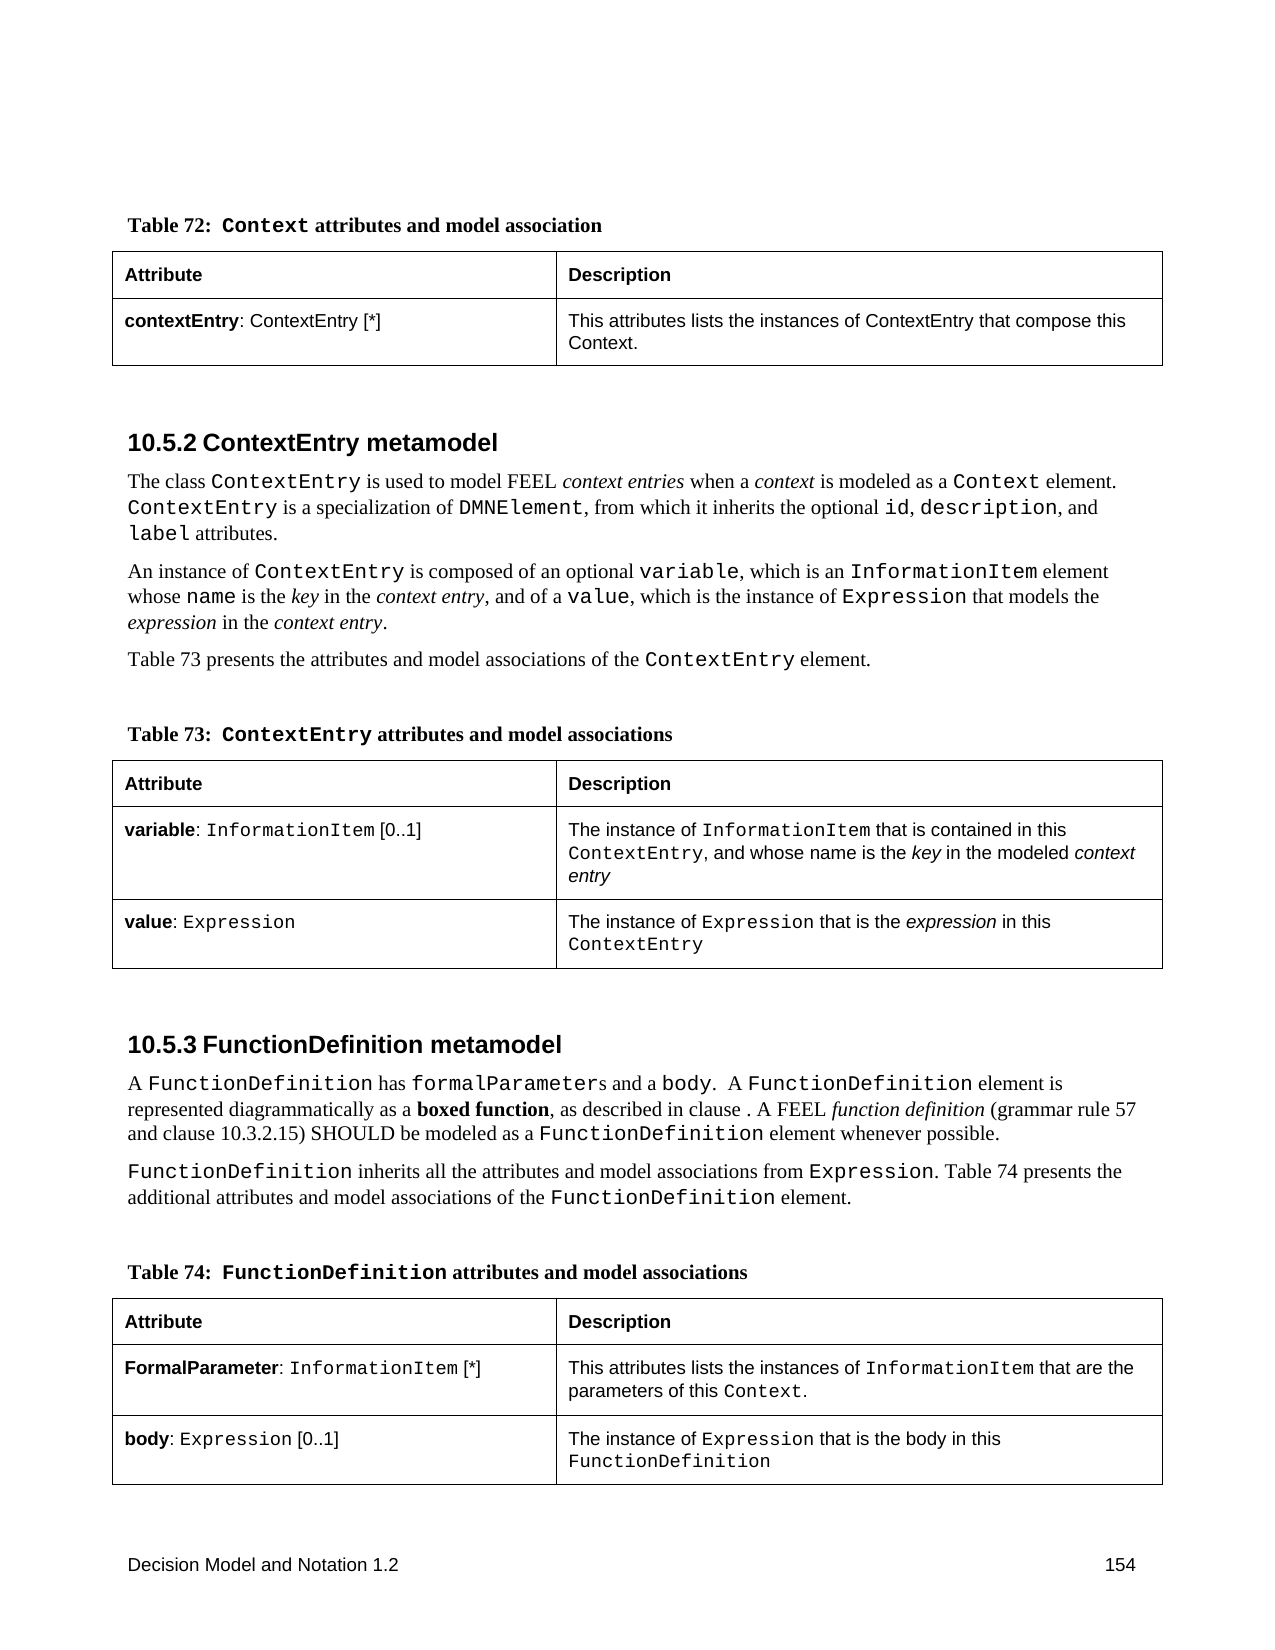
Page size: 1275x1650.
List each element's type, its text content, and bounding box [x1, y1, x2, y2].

table_cell value: Expression [113, 900, 556, 967]
text An instance of ContextEntry is composed of an optional variable, which is an InformationItem element whose name is the key in the context entry, and of a value, which is the instance of Expression that models the expression in the context entry. [127, 559, 1147, 634]
text The class ContextEntry is used to model FEEL context entries when a context is modeled as a Context element. ContextEntry is a specialization of DMNElement, from which it inherits the optional id, description, and label attributes. [127, 469, 1147, 546]
table_cell The instance of Expression that is the expression in this ContextEntry [557, 900, 1162, 967]
table_header Attribute [113, 252, 556, 297]
text Table 73 presents the attributes and model associations of the ContextEntry element. [127, 647, 1147, 672]
table_header Description [557, 1299, 1162, 1344]
text Table 73: ContextEntry attributes and model associations [127, 721, 1147, 747]
table_cell The instance of Expression that is the body in this FunctionDefinition [557, 1416, 1162, 1484]
text A FunctionDefinition has formalParameters and a body. A FunctionDefinition element is represented diagrammatically as a boxed function, as described in clause . A FEEL function definition (grammar rule 57 and clause 10.3.2.15) SHOULD be modeled as a FunctionDefinition element whenever possible. [127, 1071, 1147, 1147]
table_cell This attributes lists the instances of ContextEntry that compose this Context. [557, 299, 1162, 365]
table_cell contextEntry: ContextEntry [*] [113, 299, 556, 365]
table_cell variable: InformationItem [0..1] [113, 807, 556, 898]
table_header Description [557, 761, 1162, 806]
table_cell The instance of InformationItem that is contained in this ContextEntry, and whose name is the key in the modeled context entry [557, 807, 1162, 898]
table_header Description [557, 252, 1162, 297]
table_cell FormalParameter: InformationItem [*] [113, 1345, 556, 1415]
text Table 72: Context attributes and model association [127, 213, 1147, 239]
table_cell body: Expression [0..1] [113, 1416, 556, 1484]
text Table 74: FunctionDefinition attributes and model associations [127, 1260, 1147, 1286]
subtitle FunctionDefinition metamodel [127, 1030, 1147, 1059]
text FunctionDefinition inherits all the attributes and model associations from Expression. Table 74 presents the additional attributes and model associations of the FunctionDefinition element. [127, 1159, 1147, 1211]
subtitle ContextEntry metamodel [127, 428, 1147, 456]
table_header Attribute [113, 1299, 556, 1344]
table_header Attribute [113, 761, 556, 806]
table_cell This attributes lists the instances of InformationItem that are the parameters of this Context. [557, 1345, 1162, 1415]
